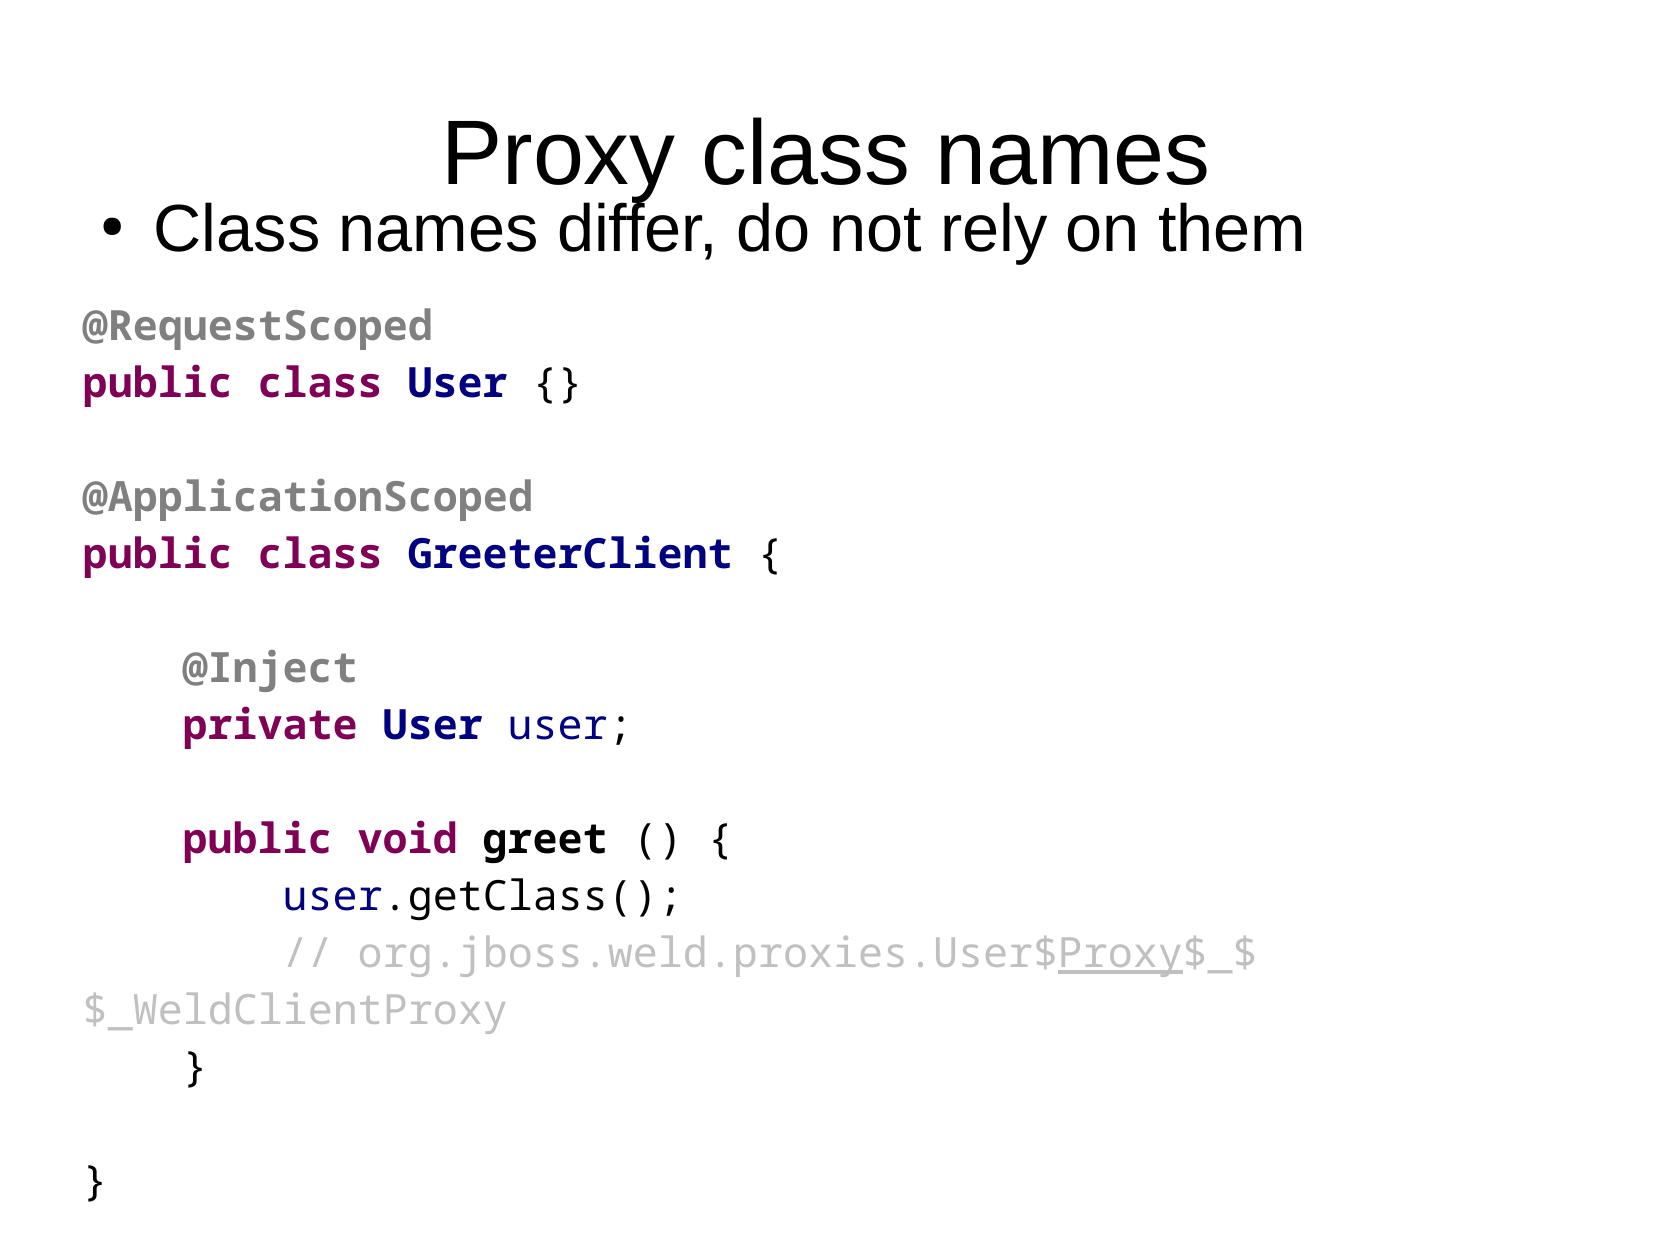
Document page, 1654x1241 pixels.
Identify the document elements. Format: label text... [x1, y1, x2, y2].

title Proxy class names [82, 49, 1571, 257]
list Class names differ, do not rely on them @RequestScoped public class User {} @ApplicationScoped public class GreeterClient { @Inject private User user; public void greet () { user.getClass(); // org.jboss.weld.proxies.User$Proxy$_$$_WeldClientProxy } } [82, 279, 1571, 1120]
